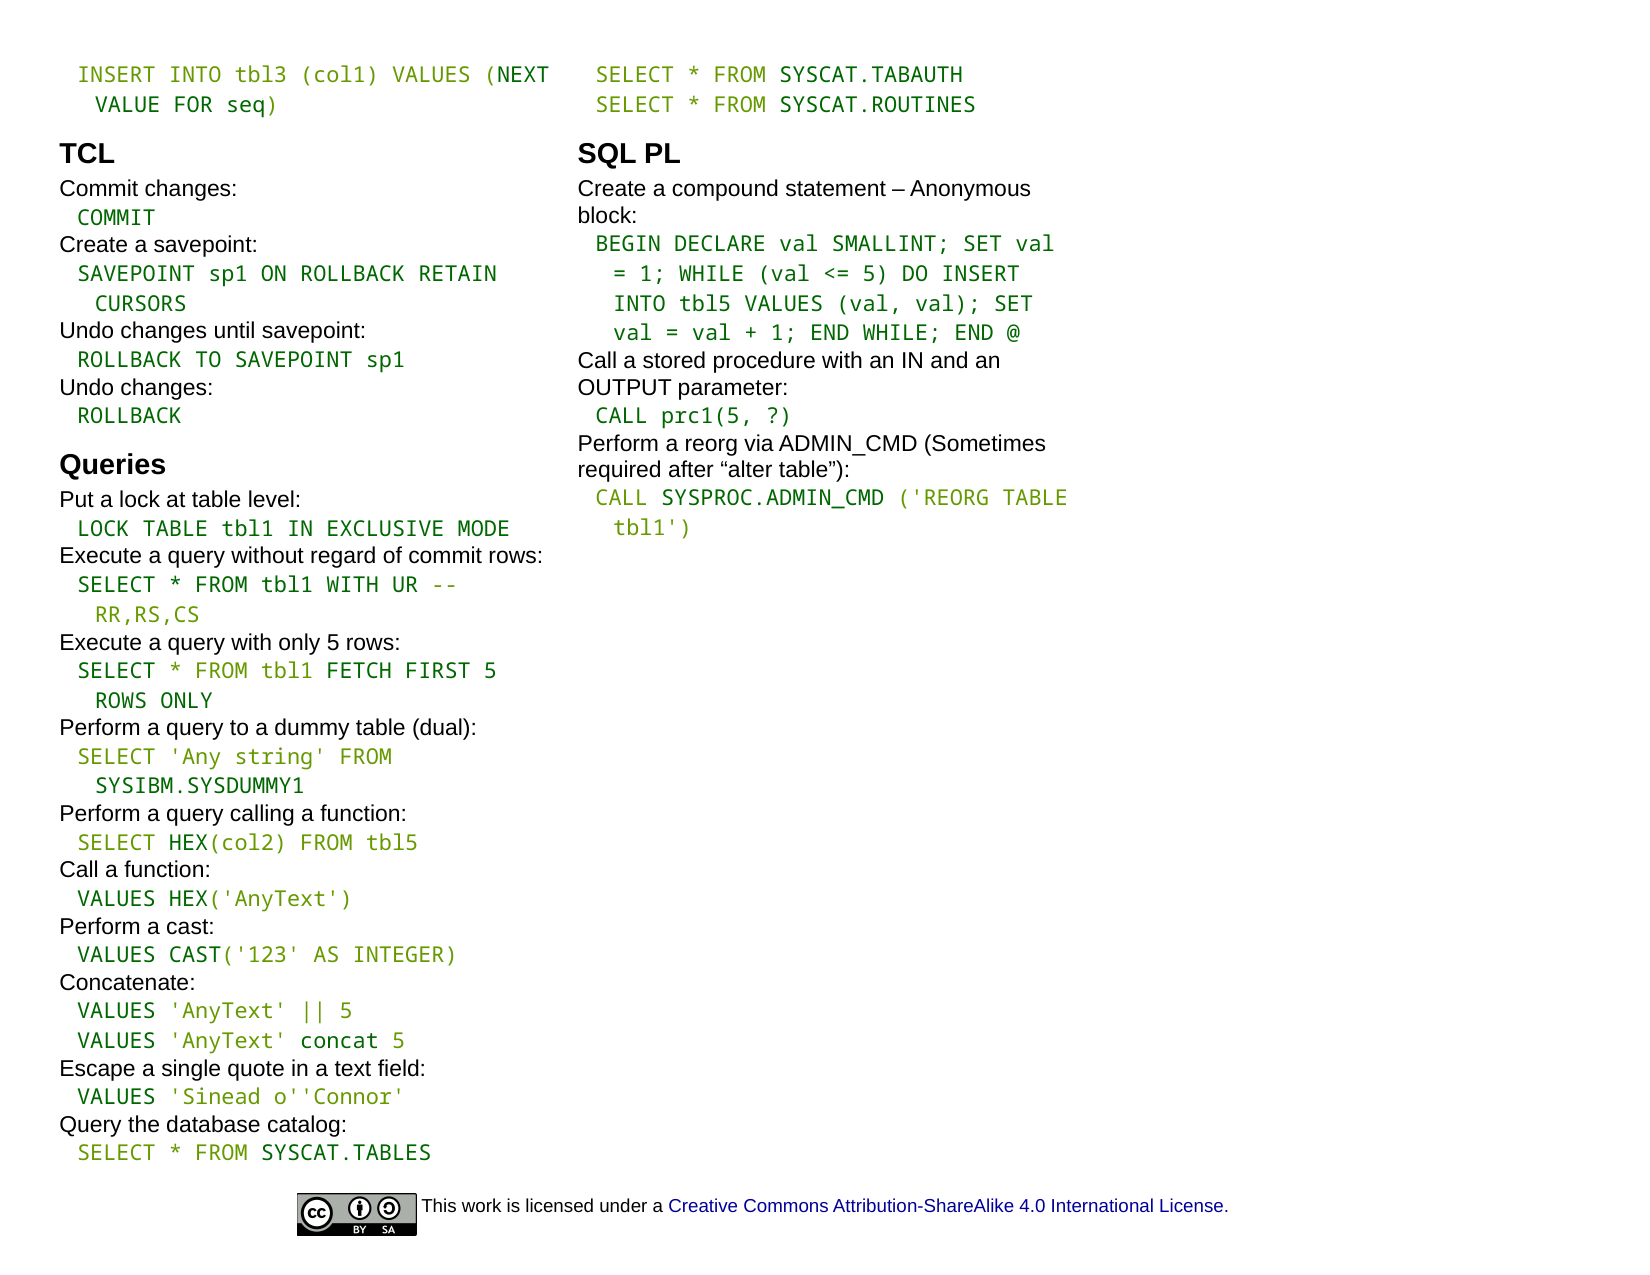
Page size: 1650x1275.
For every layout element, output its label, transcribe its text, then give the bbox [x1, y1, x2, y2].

text ROLLBACK [77, 400, 554, 430]
picture [297, 1193, 417, 1236]
text Undo changes until savepoint: [59, 317, 554, 344]
text Perform a query calling a function: [59, 800, 554, 827]
text Perform a query to a dummy table (dual): [59, 714, 554, 741]
text Perform a cast: [59, 913, 554, 939]
text ROLLBACK TO SAVEPOINT sp1 [77, 344, 554, 373]
text SELECT * FROM tbl1 WITH UR --RR,RS,CS [77, 569, 554, 628]
text Create a compound statement – Anonymous block: [577, 175, 1072, 228]
text Call a stored procedure with an IN and an OUTPUT parameter: [577, 347, 1072, 400]
text VALUES HEX('AnyText') [77, 883, 554, 913]
text Perform a reorg via ADMIN_CMD (Sometimes required after “alter table”): [577, 430, 1072, 482]
text Put a lock at table level: [59, 486, 554, 513]
text VALUES CAST('123' AS INTEGER) [77, 939, 554, 969]
text VALUES 'AnyText' concat 5 [77, 1025, 554, 1055]
text Execute a query without regard of commit rows: [59, 542, 554, 569]
text Commit changes: [59, 175, 554, 202]
text VALUES 'Sinead o''Connor' [77, 1081, 554, 1111]
text Query the database catalog: [59, 1111, 554, 1137]
text CALL prc1(5, ?) [595, 400, 1072, 430]
subtitle TCL [59, 136, 554, 169]
text Execute a query with only 5 rows: [59, 628, 554, 655]
text Escape a single quote in a text field: [59, 1055, 554, 1081]
text Create a savepoint: [59, 231, 554, 258]
text SELECT * FROM SYSCAT.ROUTINES [595, 89, 1072, 119]
text SELECT * FROM tbl1 FETCH FIRST 5 ROWS ONLY [77, 655, 554, 714]
text INSERT INTO tbl3 (col1) VALUES (NEXT VALUE FOR seq) [77, 59, 554, 119]
text VALUES 'AnyText' || 5 [77, 995, 554, 1025]
subtitle Queries [59, 447, 554, 480]
text SELECT * FROM SYSCAT.TABLES [77, 1137, 554, 1167]
text Undo changes: [59, 373, 554, 400]
text BEGIN DECLARE val SMALLINT; SET val = 1; WHILE (val <= 5) DO INSERT INTO tbl5 VALUES (val, val); SET val = val + 1; END WHILE; END @ [595, 228, 1072, 347]
text Concatenate: [59, 969, 554, 995]
subtitle SQL PL [577, 136, 1072, 169]
text SELECT * FROM SYSCAT.TABAUTH [595, 59, 1072, 89]
text Call a function: [59, 856, 554, 883]
text SAVEPOINT sp1 ON ROLLBACK RETAIN CURSORS [77, 258, 554, 317]
text SELECT 'Any string' FROM SYSIBM.SYSDUMMY1 [77, 741, 554, 800]
text CALL SYSPROC.ADMIN_CMD ('REORG TABLE tbl1') [595, 482, 1072, 542]
text COMMIT [77, 202, 554, 231]
text SELECT HEX(col2) FROM tbl5 [77, 827, 554, 856]
text LOCK TABLE tbl1 IN EXCLUSIVE MODE [77, 513, 554, 542]
